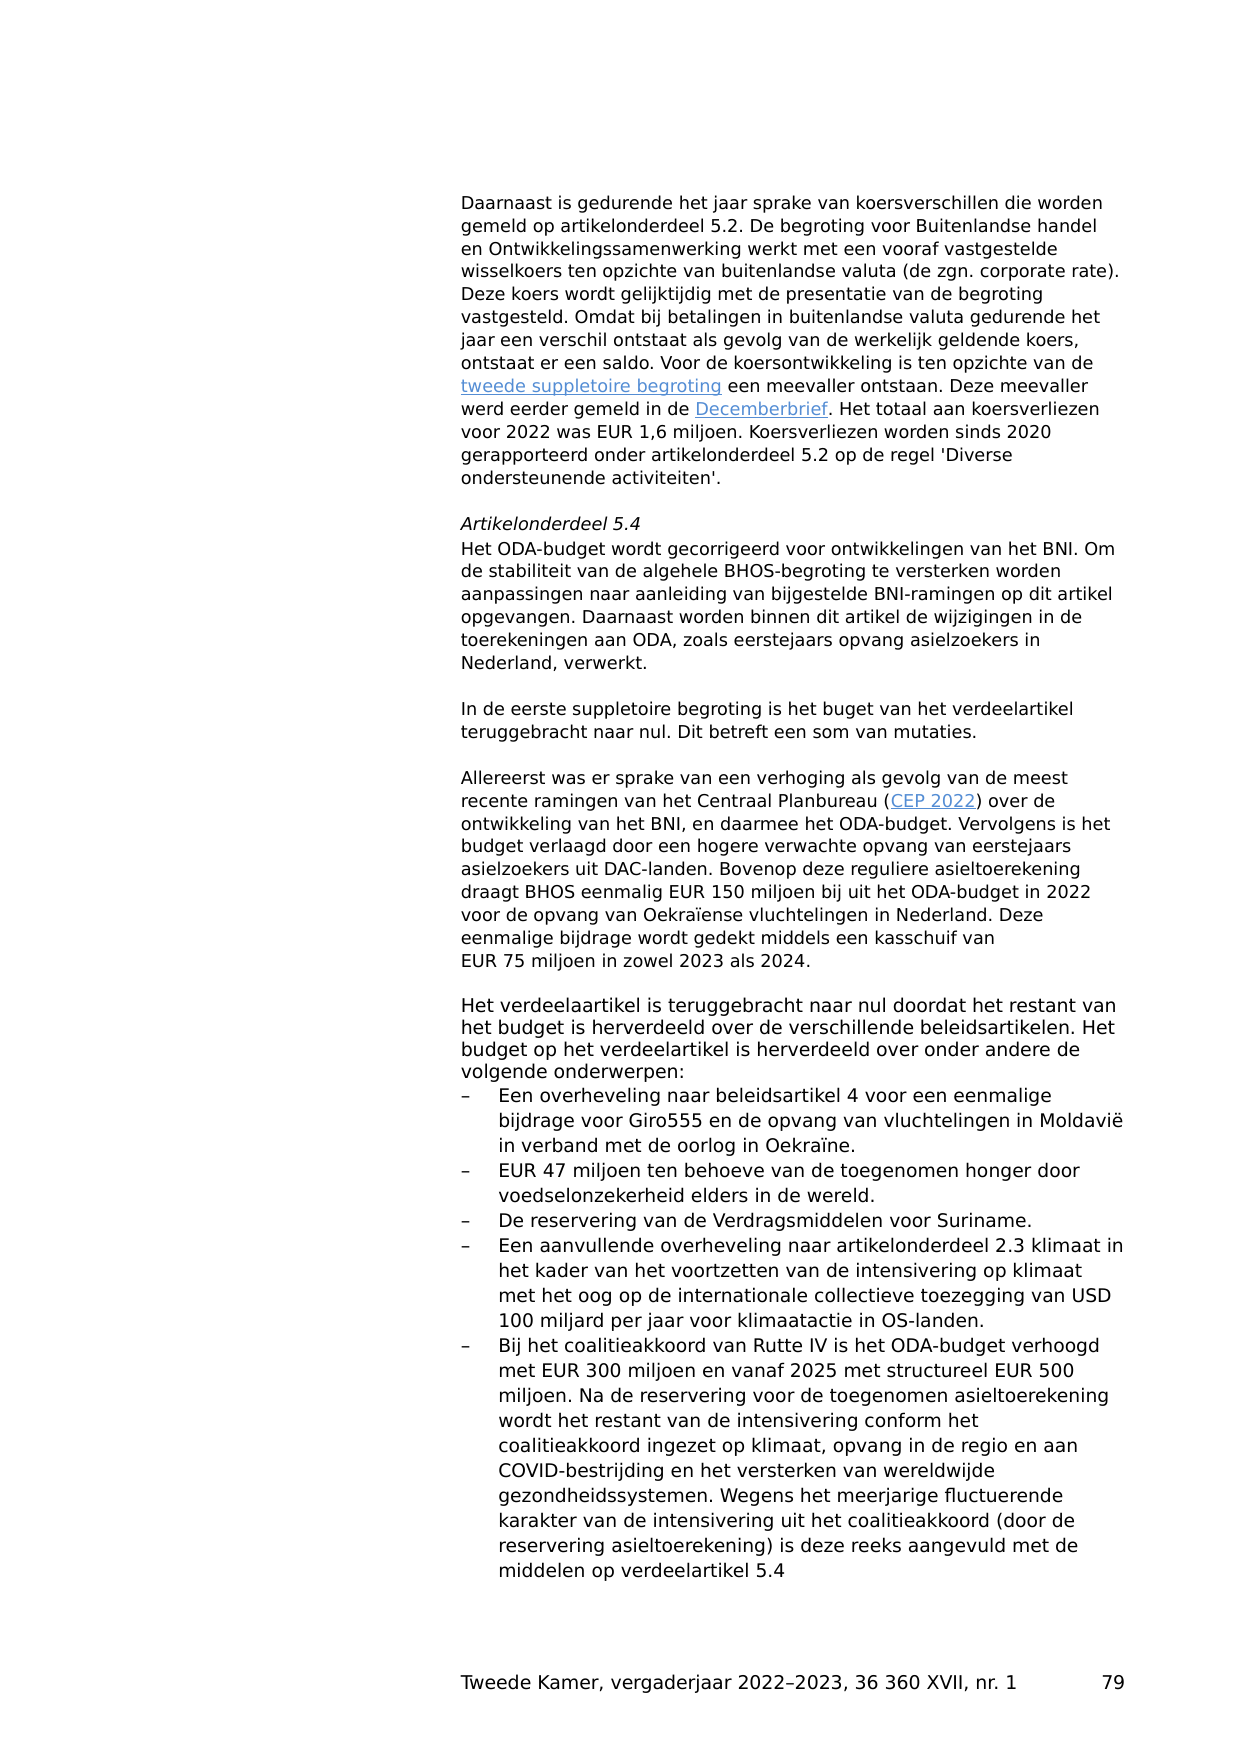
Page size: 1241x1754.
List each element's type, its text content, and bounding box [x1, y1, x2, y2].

list EUR 47 miljoen ten behoeve van de toegenomen honger door voedselonzekerheid elders in de wereld. [461, 1158, 1125, 1208]
list De reservering van de Verdragsmiddelen voor Suriname. [461, 1208, 1125, 1233]
text Het ODA-budget wordt gecorrigeerd voor ontwikkelingen van het BNI. Om de stabiliteit van de algehele BHOS-begroting te versterken worden aanpassingen naar aanleiding van bijgestelde BNI-ramingen op dit artikel opgevangen. Daarnaast worden binnen dit artikel de wijzigingen in de toerekeningen aan ODA, zoals eerstejaars opvang asielzoekers in Nederland, verwerkt. [461, 537, 1125, 674]
text Allereerst was er sprake van een verhoging als gevolg van de meest recente ramingen van het Centraal Planbureau (CEP 2022) over de ontwikkeling van het BNI, en daarmee het ODA-budget. Vervolgens is het budget verlaagd door een hogere verwachte opvang van eerstejaars asielzoekers uit DAC-landen. Bovenop deze reguliere asieltoerekening draagt BHOS eenmalig EUR 150 miljoen bij uit het ODA-budget in 2022 voor de opvang van Oekraïense vluchtelingen in Nederland. Deze eenmalige bijdrage wordt gedekt middels een kasschuif van EUR 75 miljoen in zowel 2023 als 2024. [461, 766, 1125, 972]
text Daarnaast is gedurende het jaar sprake van koersverschillen die worden gemeld op artikelonderdeel 5.2. De begroting voor Buitenlandse handel en Ontwikkelingssamenwerking werkt met een vooraf vastgestelde wisselkoers ten opzichte van buitenlandse valuta (de zgn. corporate rate). Deze koers wordt gelijktijdig met de presentatie van de begroting vastgesteld. Omdat bij betalingen in buitenlandse valuta gedurende het jaar een verschil ontstaat als gevolg van de werkelijk geldende koers, ontstaat er een saldo. Voor de koersontwikkeling is ten opzichte van de tweede suppletoire begroting een meevaller ontstaan. Deze meevaller werd eerder gemeld in de Decemberbrief. Het totaal aan koersverliezen voor 2022 was EUR 1,6 miljoen. Koersverliezen worden sinds 2020 gerapporteerd onder artikelonderdeel 5.2 op de regel 'Diverse ondersteunende activiteiten'. [461, 191, 1125, 489]
list Bij het coalitieakkoord van Rutte IV is het ODA-budget verhoogd met EUR 300 miljoen en vanaf 2025 met structureel EUR 500 miljoen. Na de reservering voor de toegenomen asieltoerekening wordt het restant van de intensivering conform het coalitieakkoord ingezet op klimaat, opvang in de regio en aan COVID-bestrijding en het versterken van wereldwijde gezondheidssystemen. Wegens het meerjarige fluctuerende karakter van de intensivering uit het coalitieakkoord (door de reservering asieltoerekening) is deze reeks aangevuld met de middelen op verdeelartikel 5.4 [461, 1333, 1125, 1583]
text Artikelonderdeel 5.4 [461, 512, 1125, 534]
list Een overheveling naar beleidsartikel 4 voor een eenmalige bijdrage voor Giro555 en de opvang van vluchtelingen in Moldavië in verband met de oorlog in Oekraïne. [461, 1083, 1125, 1158]
text In de eerste suppletoire begroting is het buget van het verdeelartikel teruggebracht naar nul. Dit betreft een som van mutaties. [461, 697, 1125, 743]
text Het verdeelaartikel is teruggebracht naar nul doordat het restant van het budget is herverdeeld over de verschillende beleidsartikelen. Het budget op het verdeelartikel is herverdeeld over onder andere de volgende onderwerpen: [461, 995, 1125, 1083]
list Een aanvullende overheveling naar artikelonderdeel 2.3 klimaat in het kader van het voortzetten van de intensivering op klimaat met het oog op de internationale collectieve toezegging van USD 100 miljard per jaar voor klimaatactie in OS-landen. [461, 1233, 1125, 1333]
